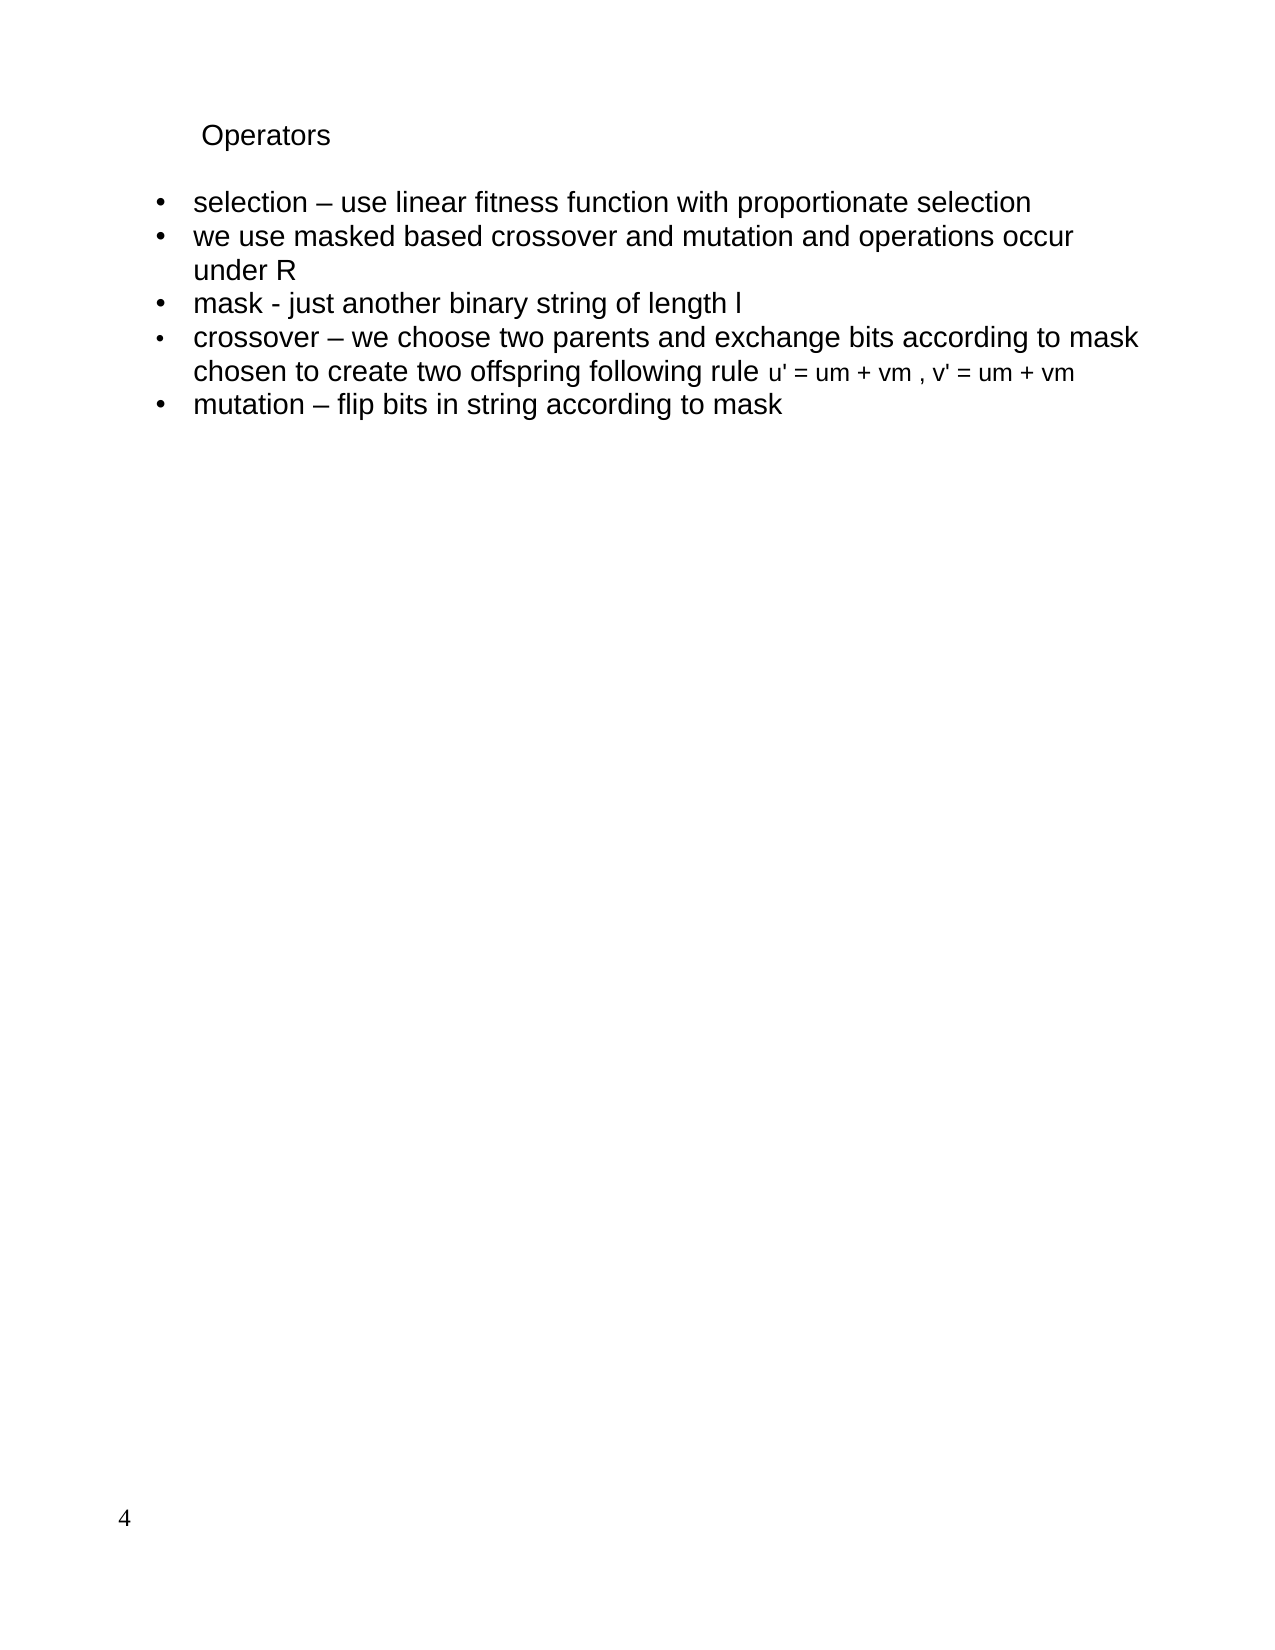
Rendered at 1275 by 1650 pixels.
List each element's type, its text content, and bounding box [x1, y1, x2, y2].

list we use masked based crossover and mutation and operations occur under R [156, 219, 1157, 286]
list mutation – flip bits in string according to mask [156, 387, 1157, 421]
list selection – use linear fitness function with proportionate selection [156, 185, 1157, 219]
list Operators [156, 118, 1157, 152]
list mask - just another binary string of length l [156, 286, 1157, 320]
list crossover – we choose two parents and exchange bits according to mask chosen to create two offspring following rule u' = um + vm , v' = um + vm [156, 320, 1157, 387]
